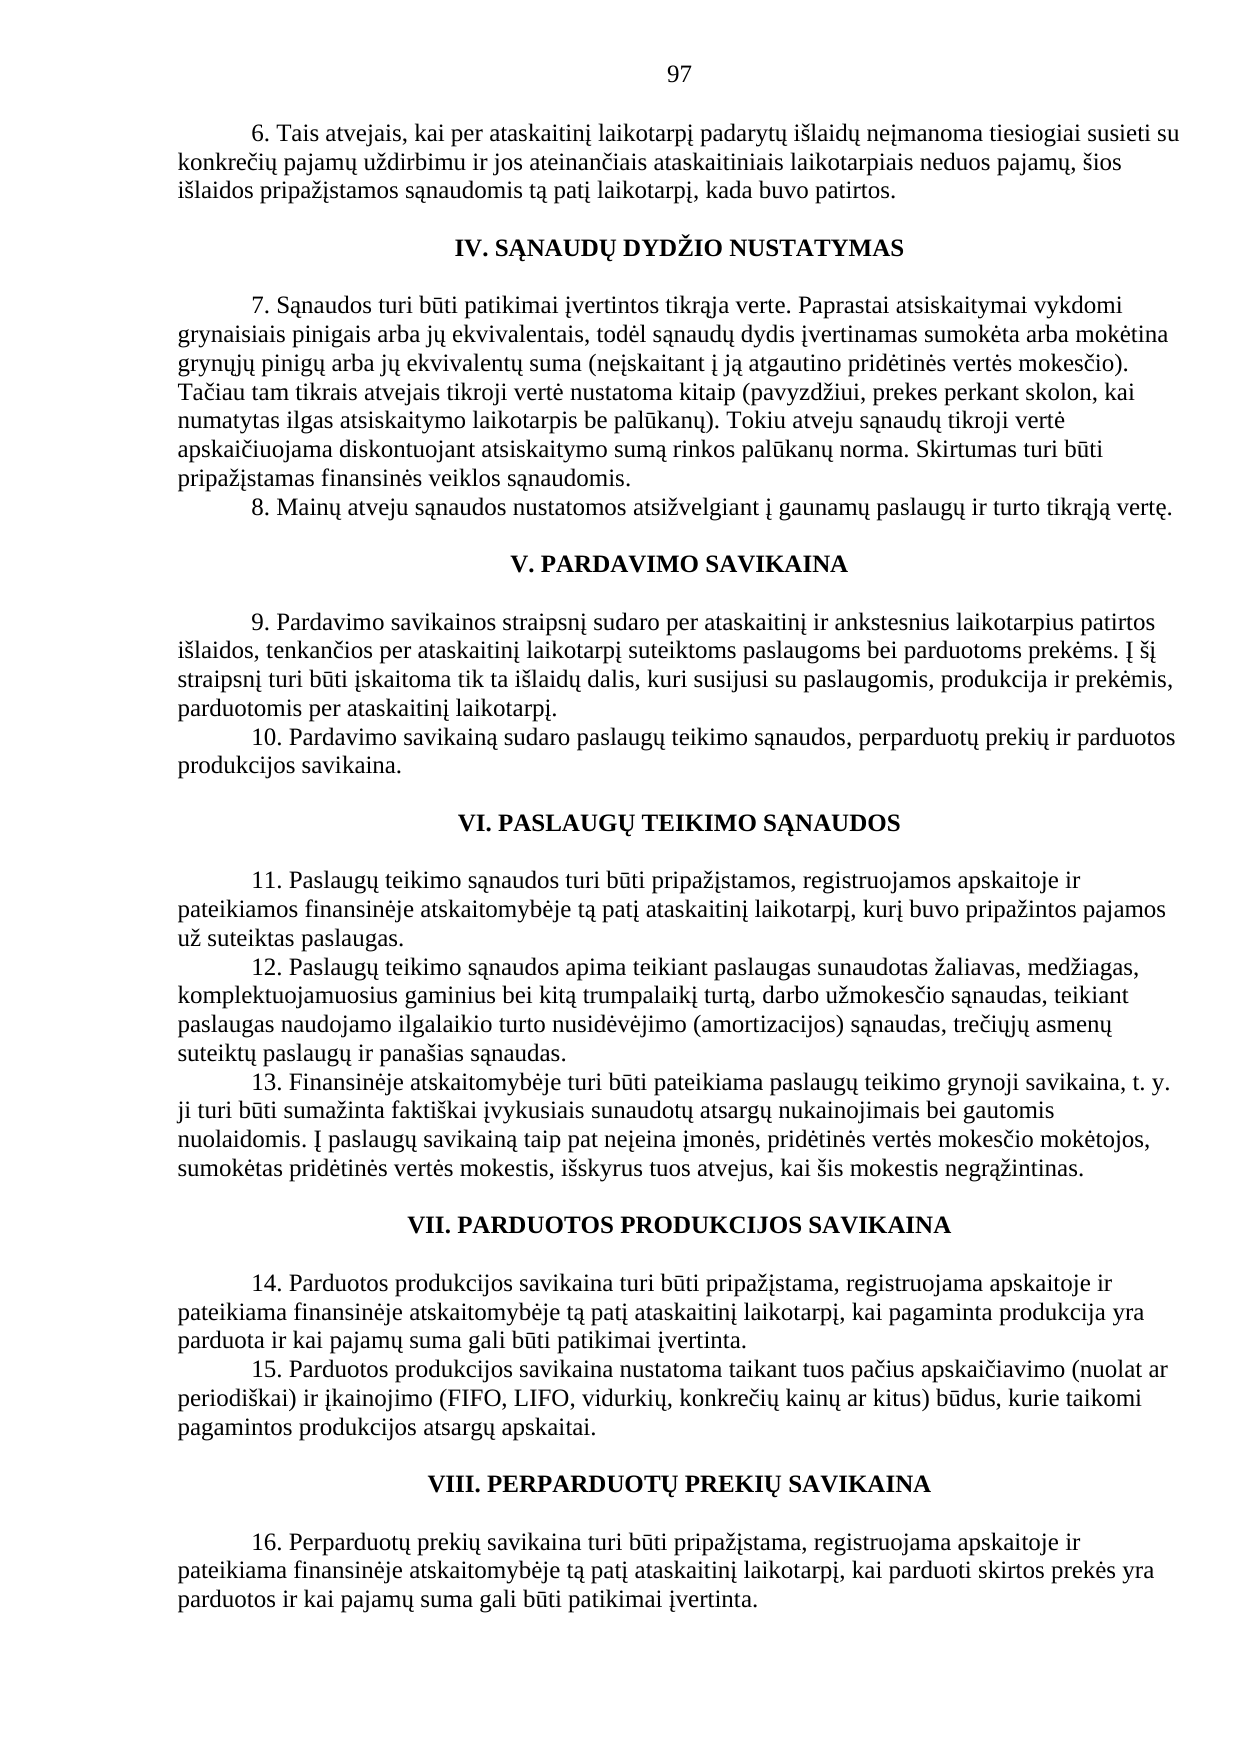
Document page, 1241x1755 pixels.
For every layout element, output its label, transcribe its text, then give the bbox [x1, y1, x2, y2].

text 11. Paslaugų teikimo sąnaudos turi būti pripažįstamos, registruojamos apskaitoje ir pateikiamos finansinėje atskaitomybėje tą patį ataskaitinį laikotarpį, kurį buvo pripažintos pajamos už suteiktas paslaugas. [177, 866, 1181, 952]
text 10. Pardavimo savikainą sudaro paslaugų teikimo sąnaudos, perparduotų prekių ir parduotos produkcijos savikaina. [177, 722, 1181, 779]
text 14. Parduotos produkcijos savikaina turi būti pripažįstama, registruojama apskaitoje ir pateikiama finansinėje atskaitomybėje tą patį ataskaitinį laikotarpį, kai pagaminta produkcija yra parduota ir kai pajamų suma gali būti patikimai įvertinta. [177, 1268, 1181, 1354]
text 16. Perparduotų prekių savikaina turi būti pripažįstama, registruojama apskaitoje ir pateikiama finansinėje atskaitomybėje tą patį ataskaitinį laikotarpį, kai parduoti skirtos prekės yra parduotos ir kai pajamų suma gali būti patikimai įvertinta. [177, 1527, 1181, 1613]
text 9. Pardavimo savikainos straipsnį sudaro per ataskaitinį ir ankstesnius laikotarpius patirtos išlaidos, tenkančios per ataskaitinį laikotarpį suteiktoms paslaugoms bei parduotoms prekėms. Į šį straipsnį turi būti įskaitoma tik ta išlaidų dalis, kuri susijusi su paslaugomis, produkcija ir prekėmis, parduotomis per ataskaitinį laikotarpį. [177, 607, 1181, 722]
text 12. Paslaugų teikimo sąnaudos apima teikiant paslaugas sunaudotas žaliavas, medžiagas, komplektuojamuosius gaminius bei kitą trumpalaikį turtą, darbo užmokesčio sąnaudas, teikiant paslaugas naudojamo ilgalaikio turto nusidėvėjimo (amortizacijos) sąnaudas, trečiųjų asmenų suteiktų paslaugų ir panašias sąnaudas. [177, 952, 1181, 1067]
text VII. PARDUOTOS PRODUKCIJOS SAVIKAINA [177, 1211, 1181, 1239]
text 7. Sąnaudos turi būti patikimai įvertintos tikrąja verte. Paprastai atsiskaitymai vykdomi grynaisiais pinigais arba jų ekvivalentais, todėl sąnaudų dydis įvertinamas sumokėta arba mokėtina grynųjų pinigų arba jų ekvivalentų suma (neįskaitant į ją atgautino pridėtinės vertės mokesčio). Tačiau tam tikrais atvejais tikroji vertė nustatoma kitaip (pavyzdžiui, prekes perkant skolon, kai numatytas ilgas atsiskaitymo laikotarpis be palūkanų). Tokiu atveju sąnaudų tikroji vertė apskaičiuojama diskontuojant atsiskaitymo sumą rinkos palūkanų norma. Skirtumas turi būti pripažįstamas finansinės veiklos sąnaudomis. [177, 291, 1181, 492]
text VI. PASLAUGŲ TEIKIMO SĄNAUDOS [177, 808, 1181, 837]
text 6. Tais atvejais, kai per ataskaitinį laikotarpį padarytų išlaidų neįmanoma tiesiogiai susieti su konkrečių pajamų uždirbimu ir jos ateinančiais ataskaitiniais laikotarpiais neduos pajamų, šios išlaidos pripažįstamos sąnaudomis tą patį laikotarpį, kada buvo patirtos. [177, 118, 1181, 204]
text V. PARDAVIMO SAVIKAINA [177, 549, 1181, 578]
text 13. Finansinėje atskaitomybėje turi būti pateikiama paslaugų teikimo grynoji savikaina, t. y. ji turi būti sumažinta faktiškai įvykusiais sunaudotų atsargų nukainojimais bei gautomis nuolaidomis. Į paslaugų savikainą taip pat neįeina įmonės, pridėtinės vertės mokesčio mokėtojos, sumokėtas pridėtinės vertės mokestis, išskyrus tuos atvejus, kai šis mokestis negrąžintinas. [177, 1067, 1181, 1182]
text 8. Mainų atveju sąnaudos nustatomos atsižvelgiant į gaunamų paslaugų ir turto tikrąją vertę. [177, 492, 1181, 521]
text 15. Parduotos produkcijos savikaina nustatoma taikant tuos pačius apskaičiavimo (nuolat ar periodiškai) ir įkainojimo (FIFO, LIFO, vidurkių, konkrečių kainų ar kitus) būdus, kurie taikomi pagamintos produkcijos atsargų apskaitai. [177, 1354, 1181, 1441]
text IV. SĄNAUDŲ DYDŽIO NUSTATYMAS [177, 233, 1181, 262]
text VIII. PERPARDUOTŲ PREKIŲ SAVIKAINA [177, 1469, 1181, 1498]
